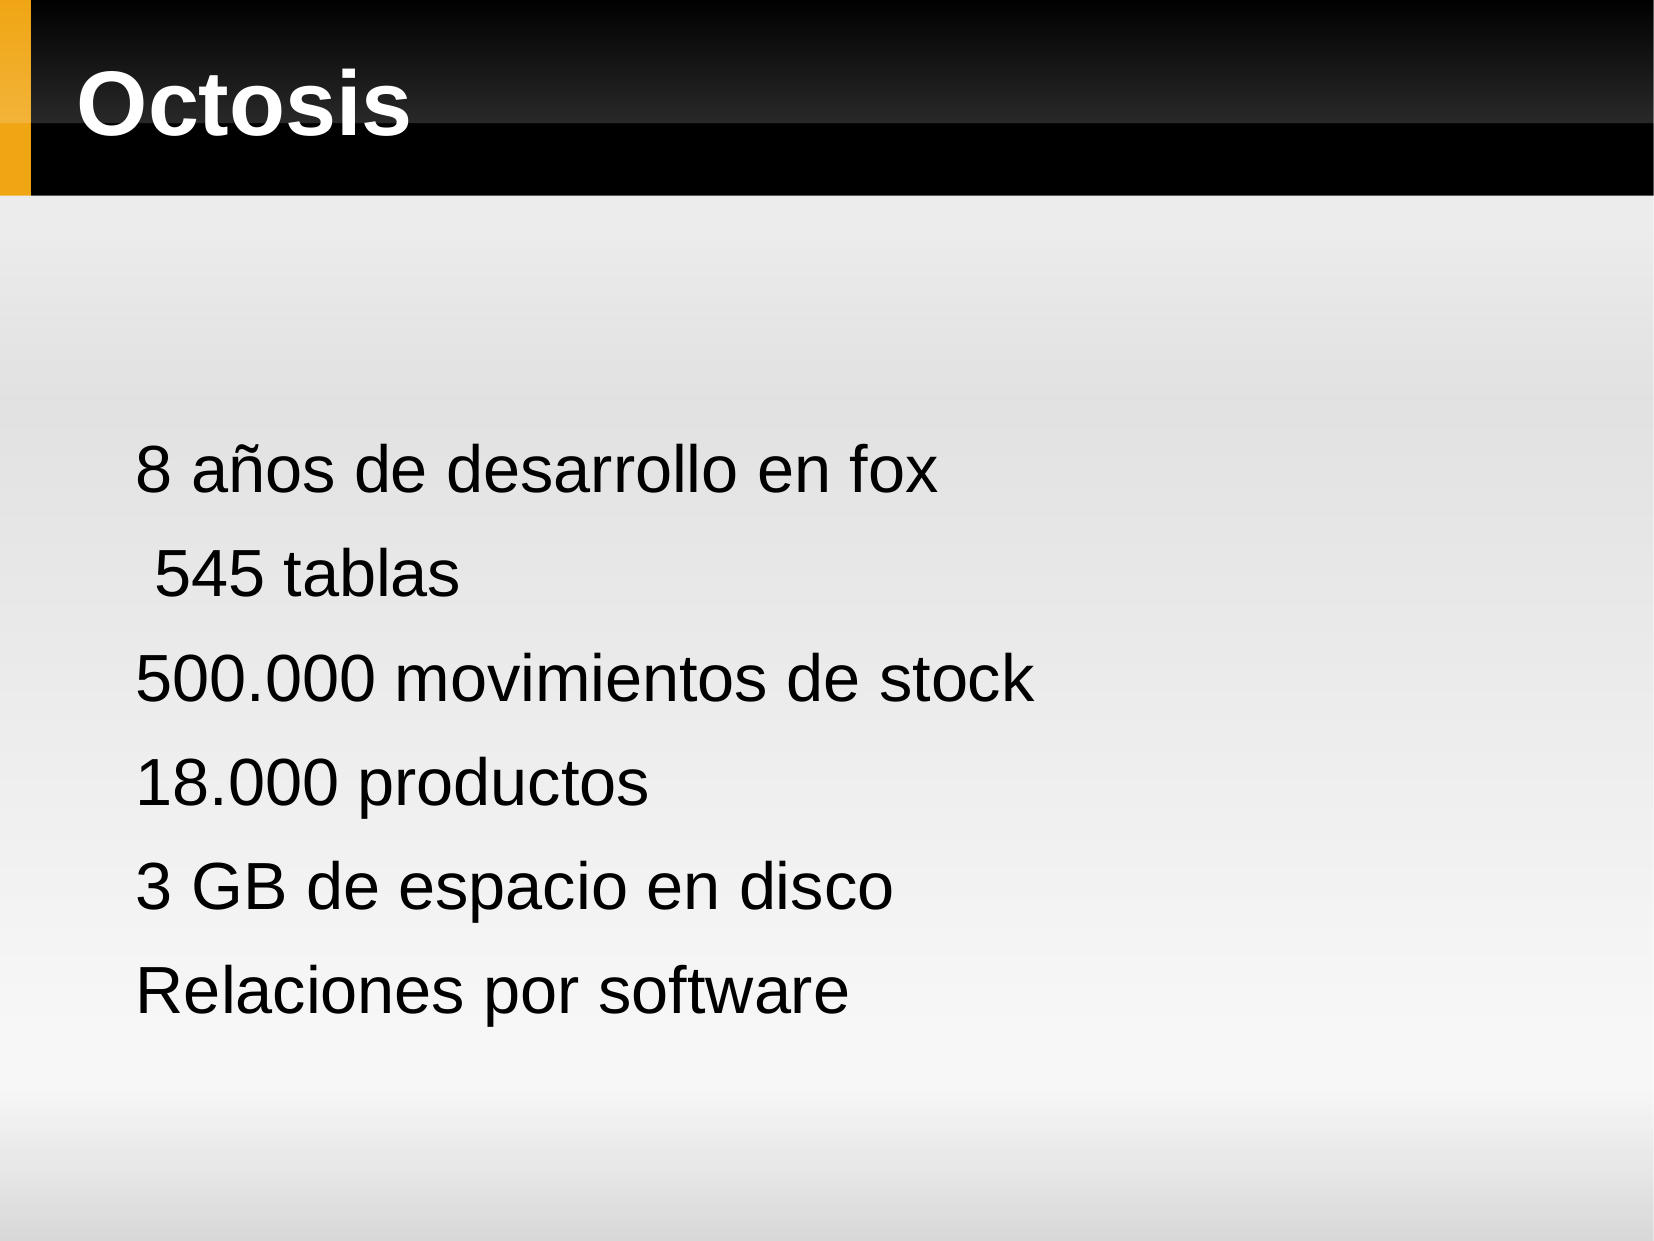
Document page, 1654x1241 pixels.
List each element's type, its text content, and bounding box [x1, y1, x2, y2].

title Octosis [76, 0, 1565, 208]
list 8 años de desarrollo en fox 545 tablas 500.000 movimientos de stock 18.000 productos 3 GB de espacio en disco Relaciones por software [118, 431, 1607, 1241]
picture [0, 0, 1654, 1241]
